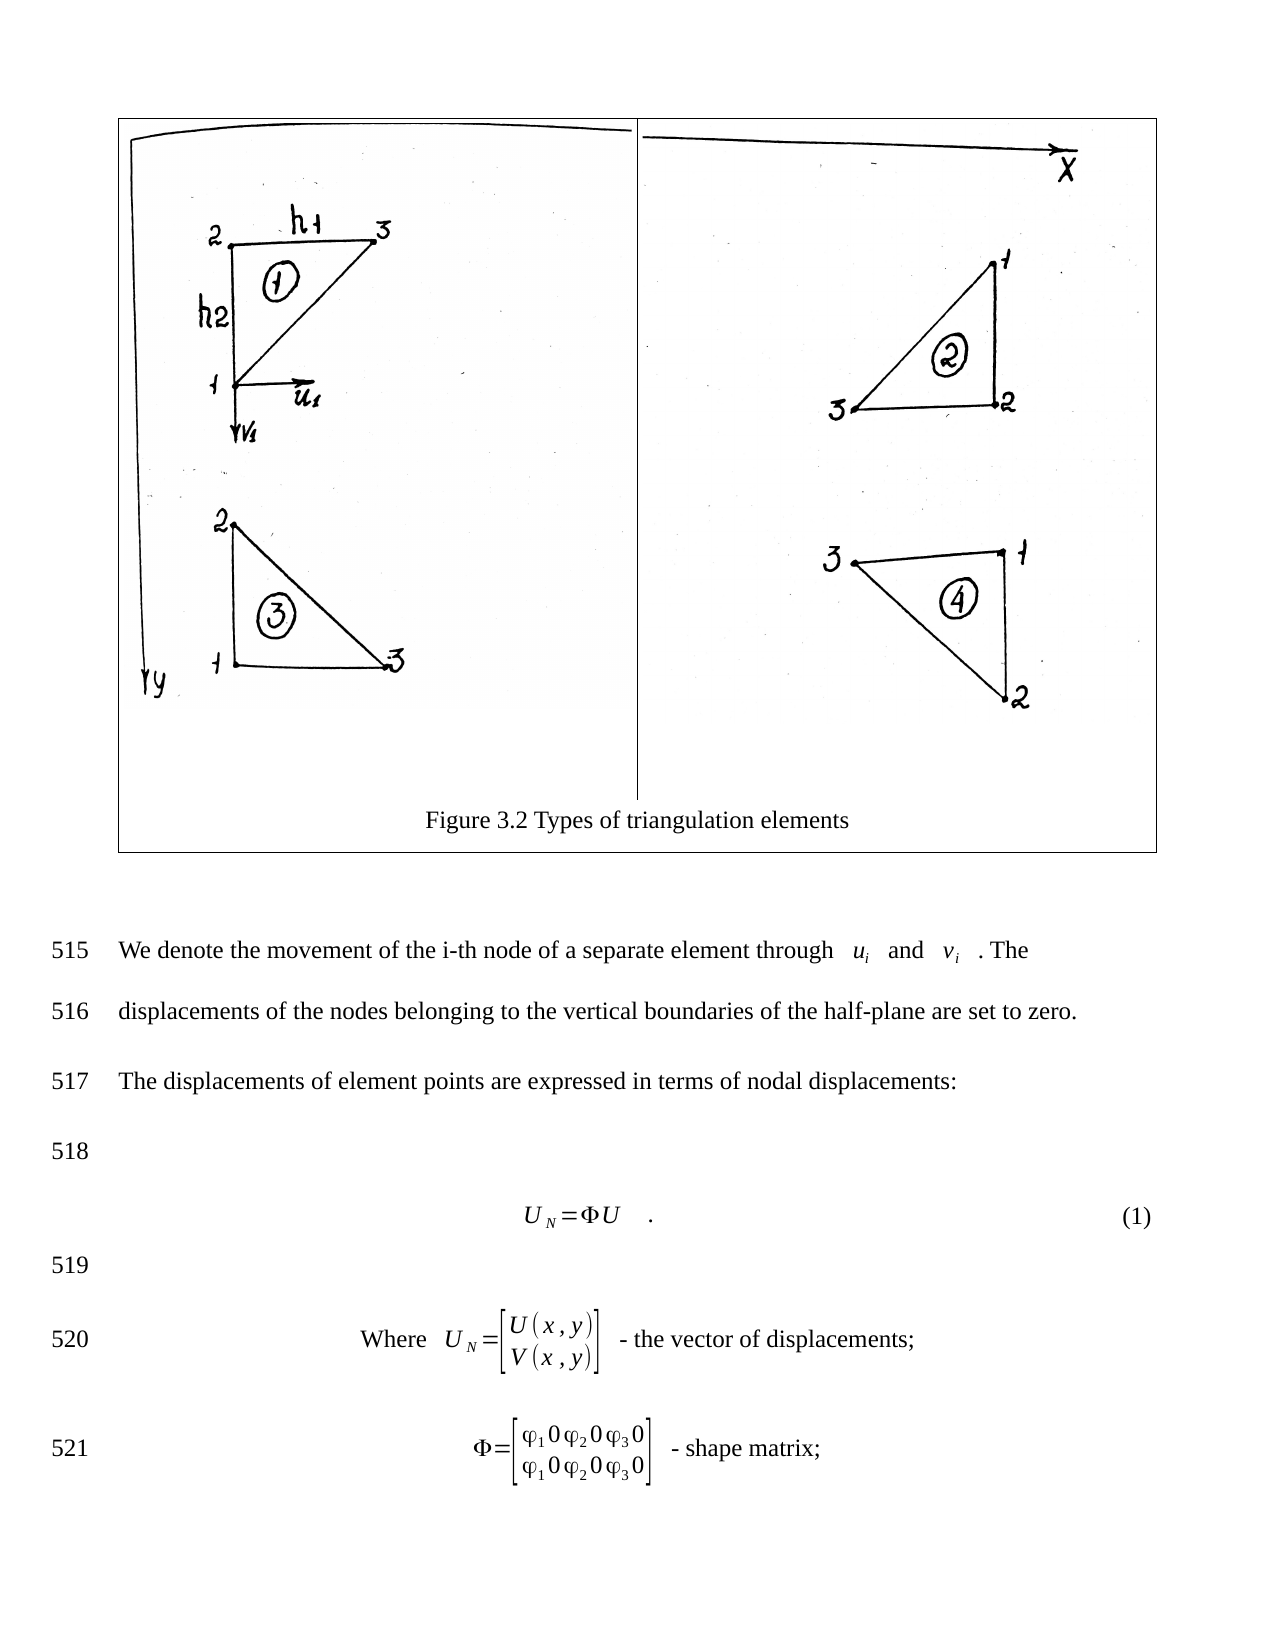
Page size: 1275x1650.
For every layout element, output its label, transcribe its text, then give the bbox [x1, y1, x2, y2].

table_cell Figure 3.2 Types of triangulation elements [119, 800, 1156, 852]
picture [642, 123, 1151, 724]
table_header (1) [1041, 1194, 1157, 1250]
text Where- the vector of displacements; [118, 1307, 1157, 1375]
table_header [119, 119, 637, 799]
table_header [638, 119, 1156, 799]
picture [123, 123, 632, 709]
text The displacements of element points are expressed in terms of nodal displacements: [118, 1066, 1157, 1095]
text We denote the movement of the i-th node of a separate element throughand. The displacements of the nodes belonging to the vertical boundaries of the half-plane are set to zero. [118, 935, 1157, 1025]
table_header . [118, 1194, 1041, 1250]
text - shape matrix; [118, 1416, 1157, 1487]
